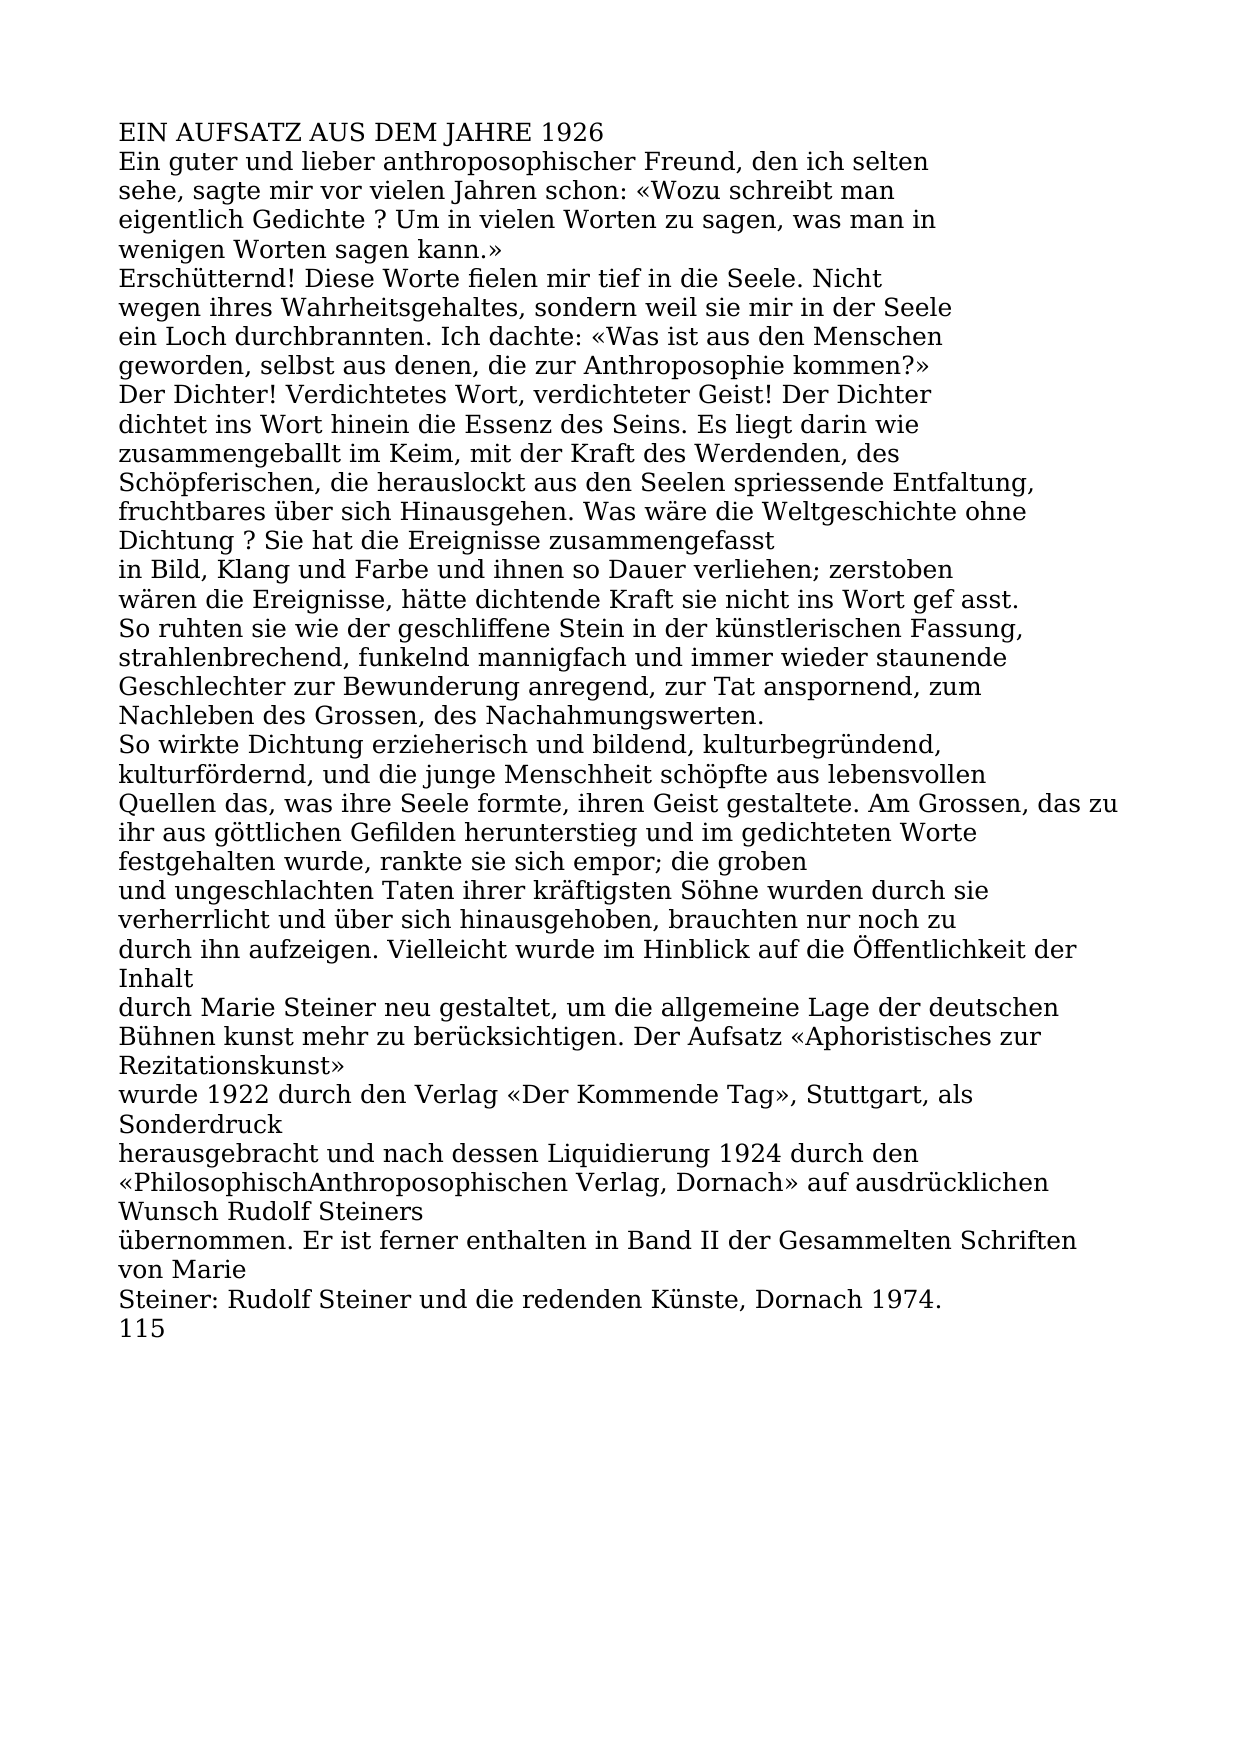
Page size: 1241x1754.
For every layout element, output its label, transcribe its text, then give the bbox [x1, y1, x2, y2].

text eigentlich Gedichte ? Um in vielen Worten zu sagen, was man in [118, 206, 1122, 235]
text kulturfördernd, und die junge Menschheit schöpfte aus lebensvollen [118, 760, 1122, 789]
text So wirkte Dichtung erzieherisch und bildend, kulturbegründend, [118, 731, 1122, 760]
text wären die Ereignisse, hätte dichtende Kraft sie nicht ins Wort gef asst. [118, 585, 1122, 614]
text wenigen Worten sagen kann.» [118, 235, 1122, 264]
text Steiner: Rudolf Steiner und die redenden Künste, Dornach 1974. [118, 1285, 1122, 1314]
text EIN AUFSATZ AUS DEM JAHRE 1926 [118, 118, 1122, 147]
text 115 [118, 1314, 1122, 1343]
text wegen ihres Wahrheitsgehaltes, sondern weil sie mir in der Seele [118, 293, 1122, 322]
text strahlenbrechend, funkelnd mannigfach und immer wieder staunende Geschlechter zur Bewunderung anregend, zur Tat anspornend, zum Nachleben des Grossen, des Nachahmungswerten. [118, 643, 1122, 731]
text zusammengeballt im Keim, mit der Kraft des Werdenden, des [118, 439, 1122, 468]
text sehe, sagte mir vor vielen Jahren schon: «Wozu schreibt man [118, 176, 1122, 206]
text ein Loch durchbrannten. Ich dachte: «Was ist aus den Menschen [118, 322, 1122, 351]
text dichtet ins Wort hinein die Essenz des Seins. Es liegt darin wie [118, 410, 1122, 439]
text herausgebracht und nach dessen Liquidierung 1924 durch den «PhilosophischAnthroposophischen Verlag, Dornach» auf ausdrücklichen Wunsch Rudolf Steiners [118, 1139, 1122, 1226]
text Erschütternd! Diese Worte fielen mir tief in die Seele. Nicht [118, 264, 1122, 293]
text Quellen das, was ihre Seele formte, ihren Geist gestaltete. Am Grossen, das zu ihr aus göttlichen Gefilden herunterstieg und im gedichteten Worte festgehalten wurde, rankte sie sich empor; die groben [118, 789, 1122, 876]
text Ein guter und lieber anthroposophischer Freund, den ich selten [118, 147, 1122, 176]
text Der Dichter! Verdichtetes Wort, verdichteter Geist! Der Dichter [118, 381, 1122, 410]
text durch Marie Steiner neu gestaltet, um die allgemeine Lage der deutschen Bühnen kunst mehr zu berücksichtigen. Der Aufsatz «Aphoristisches zur Rezitationskunst» [118, 993, 1122, 1081]
text durch ihn aufzeigen. Vielleicht wurde im Hinblick auf die Öffentlichkeit der Inhalt [118, 935, 1122, 993]
text wurde 1922 durch den Verlag «Der Kommende Tag», Stuttgart, als Sonderdruck [118, 1081, 1122, 1139]
text geworden, selbst aus denen, die zur Anthroposophie kommen?» [118, 351, 1122, 381]
text So ruhten sie wie der geschliffene Stein in der künstlerischen Fassung, [118, 614, 1122, 643]
text übernommen. Er ist ferner enthalten in Band II der Gesammelten Schriften von Marie [118, 1226, 1122, 1285]
text und ungeschlachten Taten ihrer kräftigsten Söhne wurden durch sie [118, 876, 1122, 906]
text in Bild, Klang und Farbe und ihnen so Dauer verliehen; zerstoben [118, 556, 1122, 585]
text verherrlicht und über sich hinausgehoben, brauchten nur noch zu [118, 906, 1122, 935]
text Schöpferischen, die herauslockt aus den Seelen spriessende Entfaltung, fruchtbares über sich Hinausgehen. Was wäre die Weltgeschichte ohne Dichtung ? Sie hat die Ereignisse zusammengefasst [118, 468, 1122, 556]
